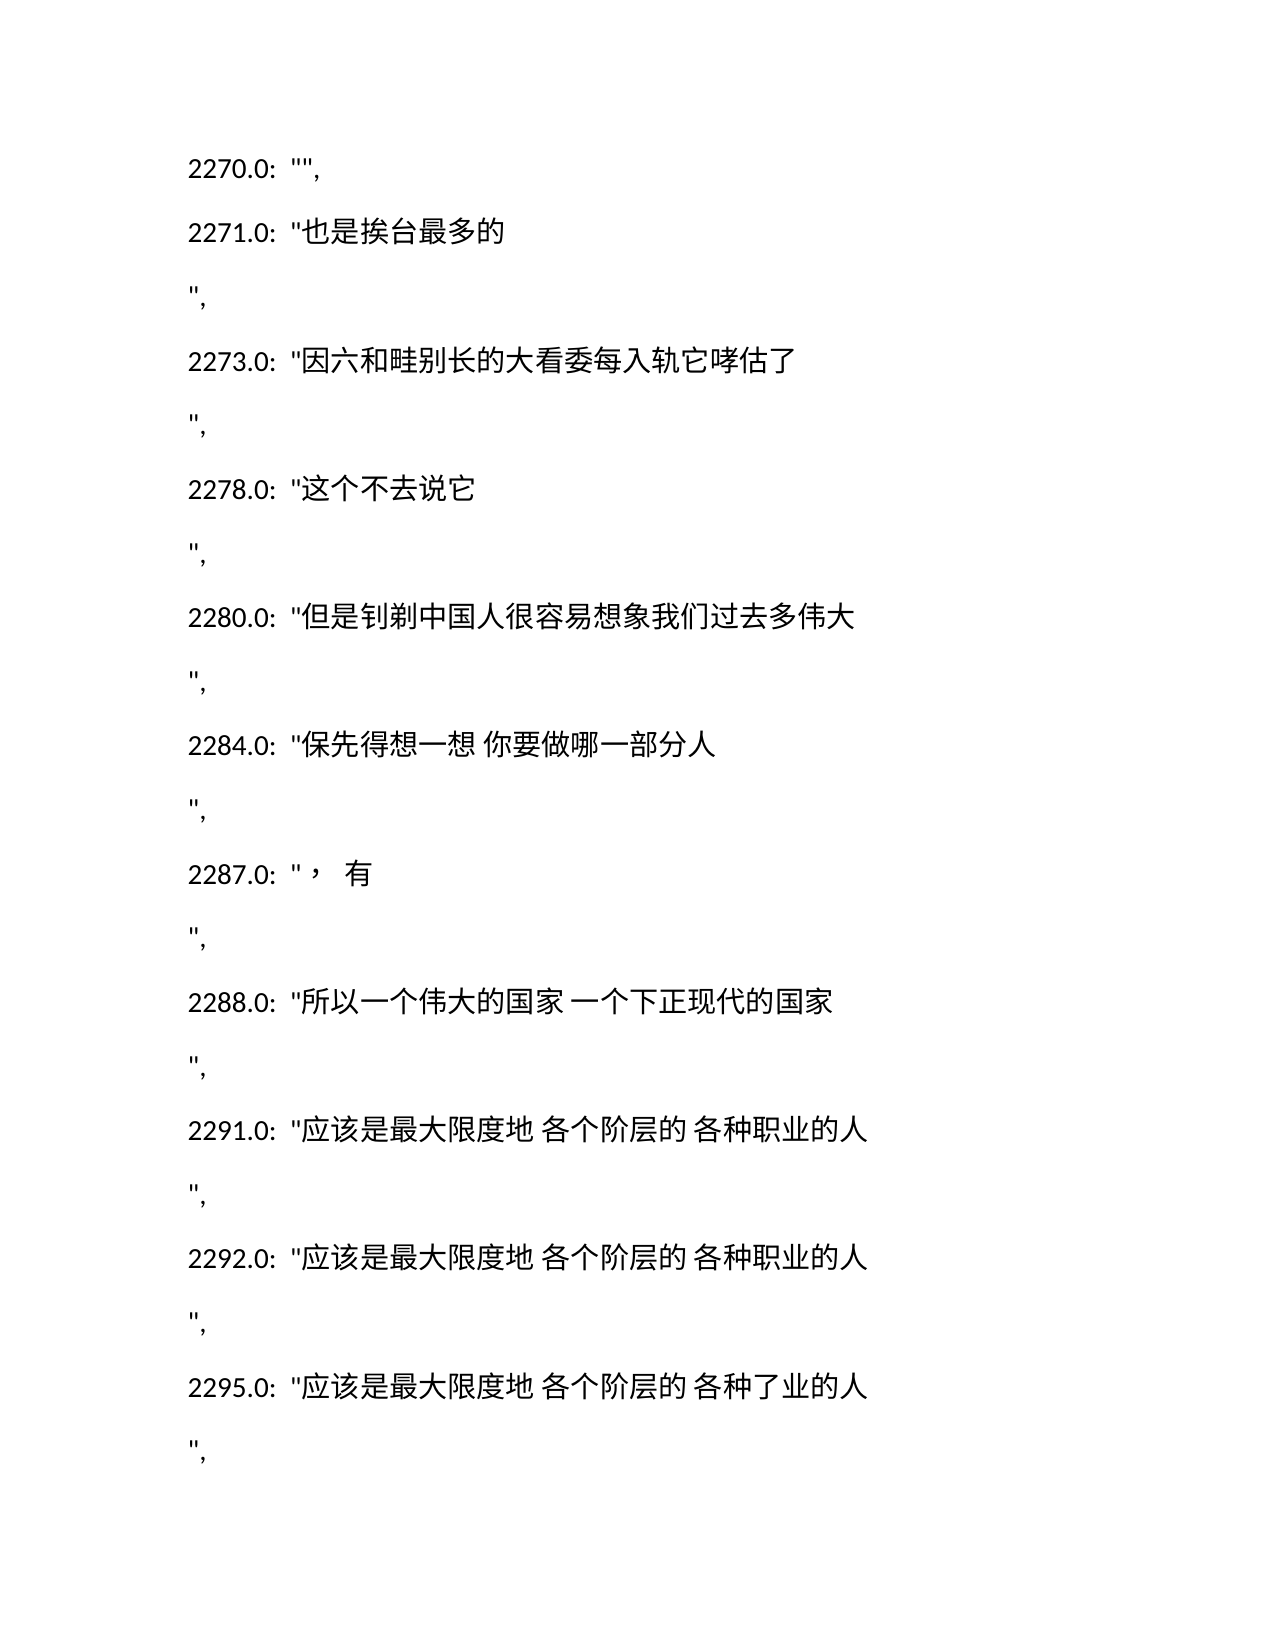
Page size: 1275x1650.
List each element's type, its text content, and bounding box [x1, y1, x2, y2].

text ", [187, 919, 1087, 955]
text 2284.0: "保先得想一想 你要做哪一部分人 [187, 725, 1087, 764]
text ", [187, 278, 1087, 314]
text 2292.0: "应该是最大限度地 各个阶层的 各种职业的人 [187, 1238, 1087, 1277]
text 2270.0: "", [187, 150, 1087, 186]
text ", [187, 791, 1087, 827]
text 2288.0: "所以一个伟大的国家 一个下正现代的国家 [187, 981, 1087, 1021]
text ", [187, 663, 1087, 698]
text 2295.0: "应该是最大限度地 各个阶层的 各种了业的人 [187, 1366, 1087, 1406]
text 2287.0: "， 有 [187, 853, 1087, 893]
text ", [187, 406, 1087, 442]
text ", [187, 1048, 1087, 1083]
text ", [187, 1432, 1087, 1468]
text 2291.0: "应该是最大限度地 各个阶层的 各种职业的人 [187, 1109, 1087, 1149]
text ", [187, 1176, 1087, 1211]
text ", [187, 535, 1087, 570]
text 2278.0: "这个不去说它 [187, 468, 1087, 508]
text ", [187, 1304, 1087, 1340]
text 2280.0: "但是钊剃中国人很容易想象我们过去多伟大 [187, 596, 1087, 636]
text 2271.0: "也是挨台最多的 [187, 212, 1087, 251]
text 2273.0: "因六和畦别长的大看委每入轨它哮估了 [187, 340, 1087, 380]
